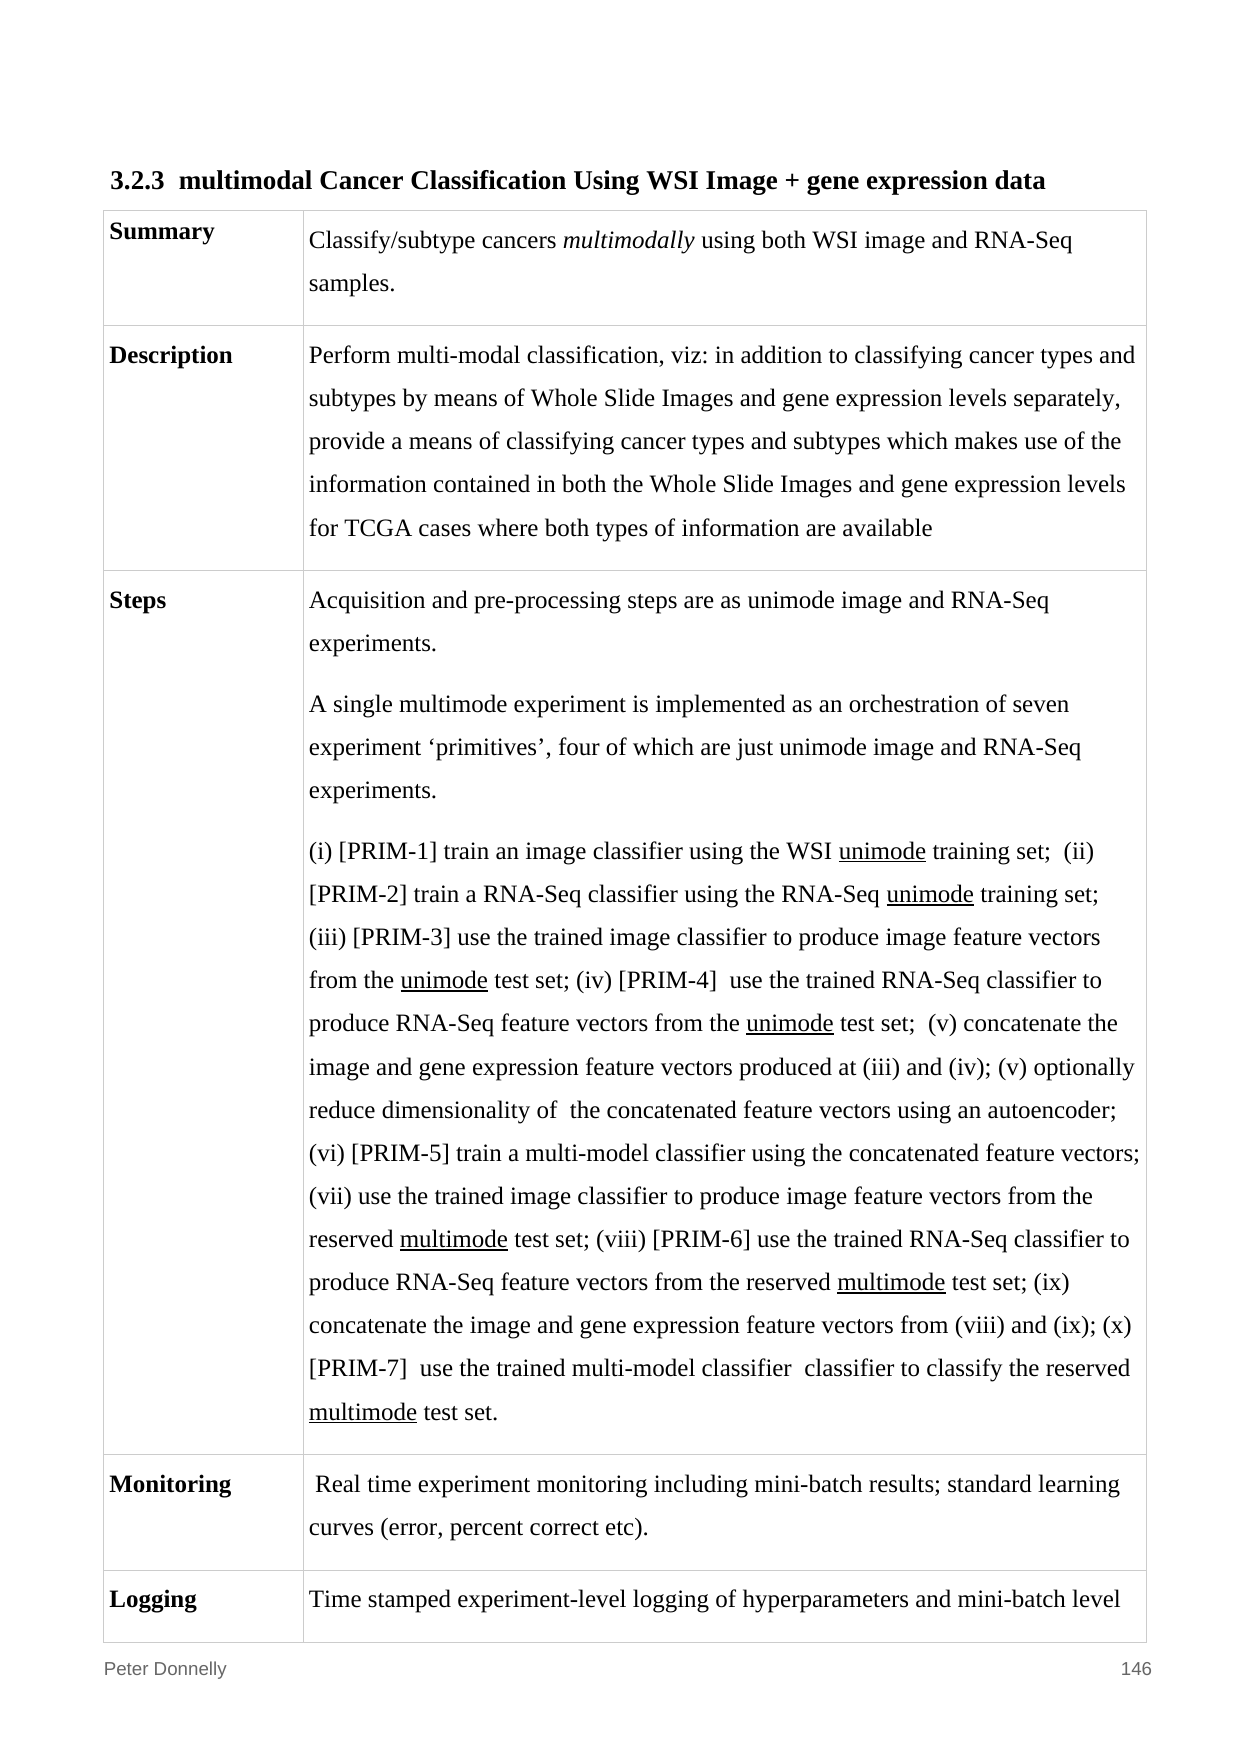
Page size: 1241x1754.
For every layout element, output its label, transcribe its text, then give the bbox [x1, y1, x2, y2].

table_cell Monitoring [104, 1455, 303, 1569]
table_cell Logging [104, 1571, 303, 1642]
table_cell Perform multi-modal classification, viz: in addition to classifying cancer types and subtypes by means of Whole Slide Images and gene expression levels separately, provide a means of classifying cancer types and subtypes which makes use of the information contained in both the Whole Slide Images and gene expression levels for TCGA cases where both types of information are available [304, 326, 1146, 570]
table_cell Description [104, 326, 303, 570]
table_cell Time stamped experiment-level logging of hyperparameters and mini-batch level [304, 1571, 1146, 1642]
table_header Summary [104, 211, 303, 325]
subtitle multimodal Cancer Classification Using WSI Image + gene expression data [103, 164, 1146, 195]
table_cell Real time experiment monitoring including mini-batch results; standard learning curves (error, percent correct etc). [304, 1455, 1146, 1569]
table_cell Acquisition and pre-processing steps are as unimode image and RNA-Seq experiments. A single multimode experiment is implemented as an orchestration of seven experiment ‘primitives’, four of which are just unimode image and RNA-Seq experiments. (i) [PRIM-1] train an image classifier using the WSI unimode training set; (ii) [PRIM-2] train a RNA-Seq classifier using the RNA-Seq unimode training set; (iii) [PRIM-3] use the trained image classifier to produce image feature vectors from the unimode test set; (iv) [PRIM-4] use the trained RNA-Seq classifier to produce RNA-Seq feature vectors from the unimode test set; (v) concatenate the image and gene expression feature vectors produced at (iii) and (iv); (v) optionally reduce dimensionality of the concatenated feature vectors using an autoencoder; (vi) [PRIM-5] train a multi-model classifier using the concatenated feature vectors; (vii) use the trained image classifier to produce image feature vectors from the reserved multimode test set; (viii) [PRIM-6] use the trained RNA-Seq classifier to produce RNA-Seq feature vectors from the reserved multimode test set; (ix) concatenate the image and gene expression feature vectors from (viii) and (ix); (x) [PRIM-7] use the trained multi-model classifier classifier to classify the reserved multimode test set. [304, 571, 1146, 1454]
table_header Classify/subtype cancers multimodally using both WSI image and RNA-Seq samples. [304, 211, 1146, 325]
table_cell Steps [104, 571, 303, 1454]
